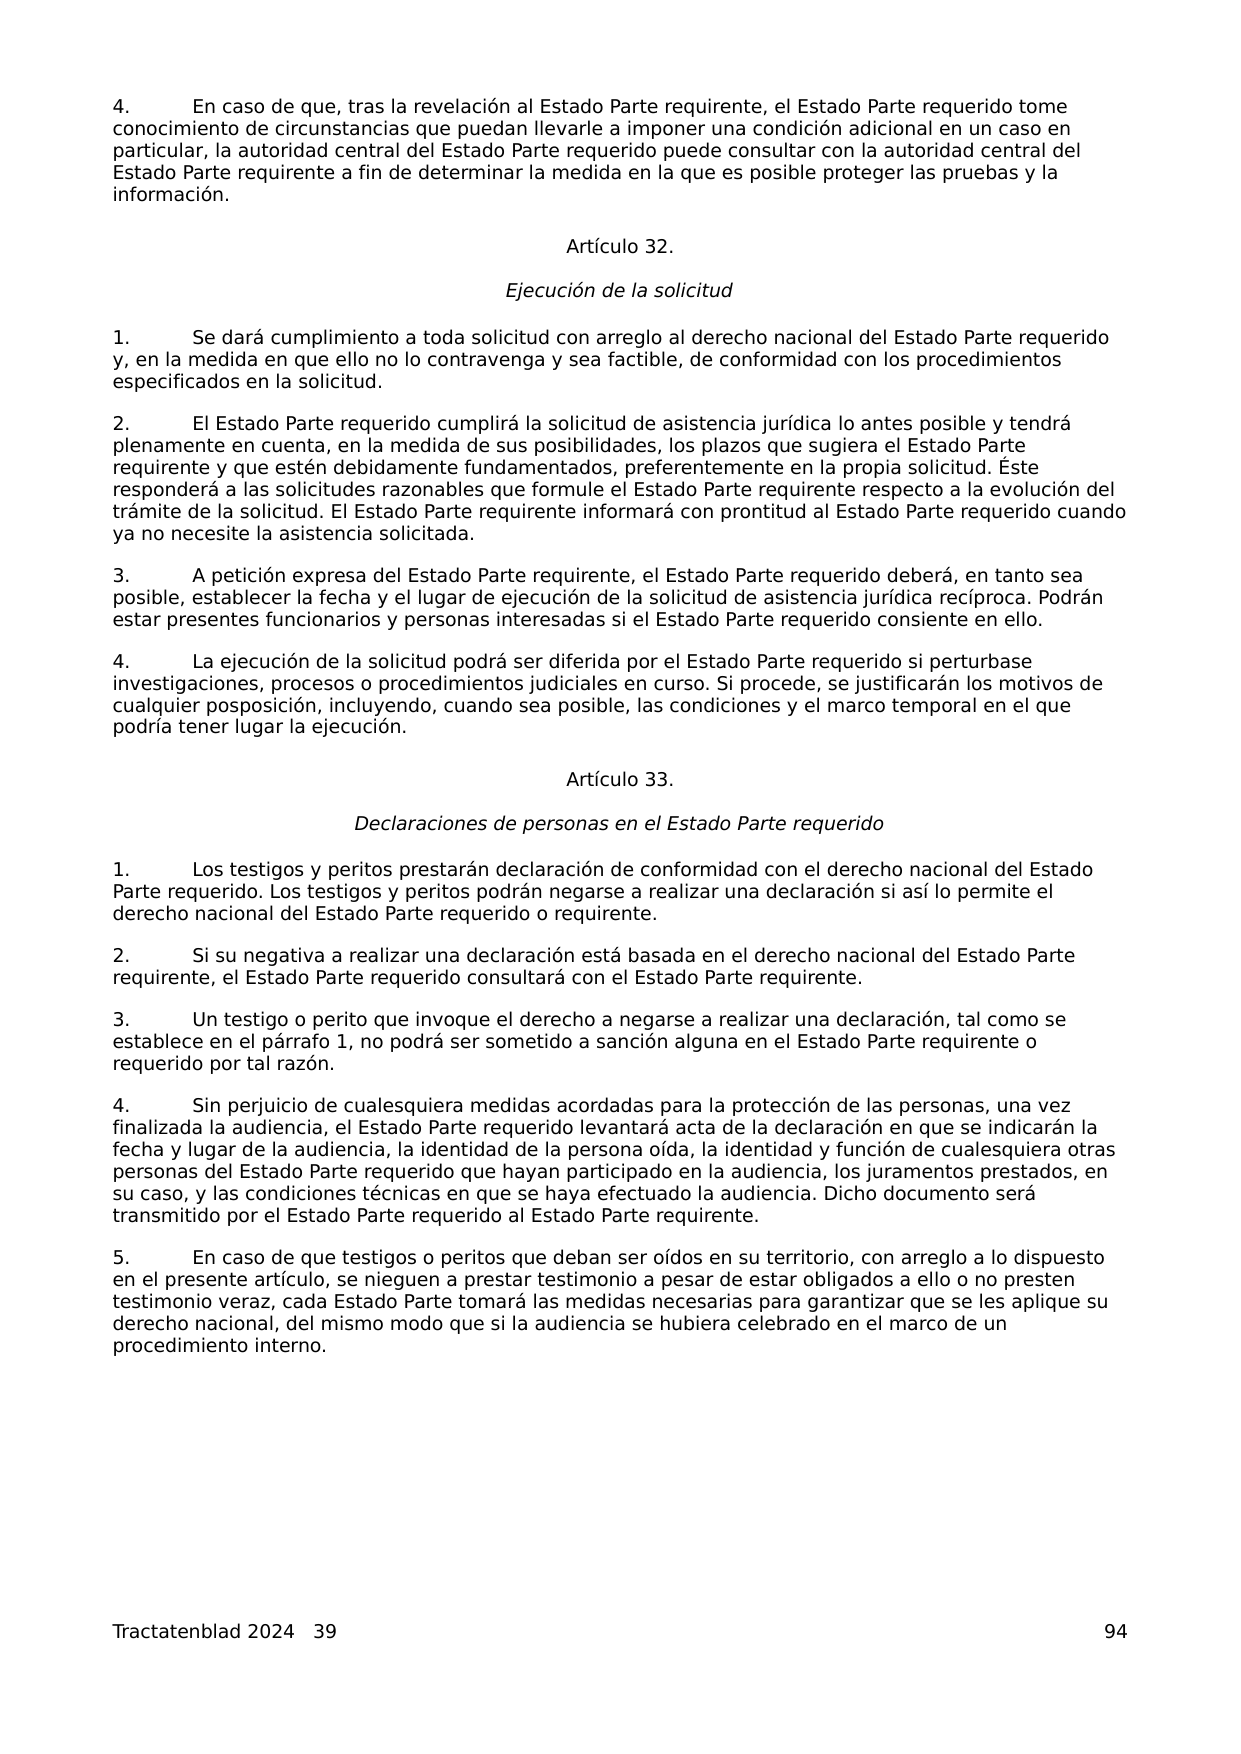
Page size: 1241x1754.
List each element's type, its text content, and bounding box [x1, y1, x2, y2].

subtitle Artículo 33. Declaraciones de personas en el Estado Parte requerido [112, 768, 1128, 834]
text 5. En caso de que testigos o peritos que deban ser oídos en su territorio, con arreglo a lo dispuesto en el presente artículo, se nieguen a prestar testimonio a pesar de estar obligados a ello o no presten testimonio veraz, cada Estado Parte tomará las medidas necesarias para garantizar que se les aplique su derecho nacional, del mismo modo que si la audiencia se hubiera celebrado en el marco de un procedimiento interno. [112, 1247, 1128, 1357]
text 3. Un testigo o perito que invoque el derecho a negarse a realizar una declaración, tal como se establece en el párrafo 1, no podrá ser sometido a sanción alguna en el Estado Parte requirente o requerido por tal razón. [112, 1009, 1128, 1075]
subtitle Artículo 32. Ejecución de la solicitud [112, 236, 1128, 302]
text 2. Si su negativa a realizar una declaración está basada en el derecho nacional del Estado Parte requirente, el Estado Parte requerido consultará con el Estado Parte requirente. [112, 945, 1128, 989]
text 4. La ejecución de la solicitud podrá ser diferida por el Estado Parte requerido si perturbase investigaciones, procesos o procedimientos judiciales en curso. Si procede, se justificarán los motivos de cualquier posposición, incluyendo, cuando sea posible, las condiciones y el marco temporal en el que podría tener lugar la ejecución. [112, 651, 1128, 738]
text 1. Los testigos y peritos prestarán declaración de conformidad con el derecho nacional del Estado Parte requerido. Los testigos y peritos podrán negarse a realizar una declaración si así lo permite el derecho nacional del Estado Parte requerido o requirente. [112, 859, 1128, 925]
text 1. Se dará cumplimiento a toda solicitud con arreglo al derecho nacional del Estado Parte requerido y, en la medida en que ello no lo contravenga y sea factible, de conformidad con los procedimientos especificados en la solicitud. [112, 327, 1128, 393]
text 4. Sin perjuicio de cualesquiera medidas acordadas para la protección de las personas, una vez finalizada la audiencia, el Estado Parte requerido levantará acta de la declaración en que se indicarán la fecha y lugar de la audiencia, la identidad de la persona oída, la identidad y función de cualesquiera otras personas del Estado Parte requerido que hayan participado en la audiencia, los juramentos prestados, en su caso, y las condiciones técnicas en que se haya efectuado la audiencia. Dicho documento será transmitido por el Estado Parte requerido al Estado Parte requirente. [112, 1095, 1128, 1227]
text 4. En caso de que, tras la revelación al Estado Parte requirente, el Estado Parte requerido tome conocimiento de circunstancias que puedan llevarle a imponer una condición adicional en un caso en particular, la autoridad central del Estado Parte requerido puede consultar con la autoridad central del Estado Parte requirente a fin de determinar la medida en la que es posible proteger las pruebas y la información. [112, 96, 1128, 206]
text 2. El Estado Parte requerido cumplirá la solicitud de asistencia jurídica lo antes posible y tendrá plenamente en cuenta, en la medida de sus posibilidades, los plazos que sugiera el Estado Parte requirente y que estén debidamente fundamentados, preferentemente en la propia solicitud. Éste responderá a las solicitudes razonables que formule el Estado Parte requirente respecto a la evolución del trámite de la solicitud. El Estado Parte requirente informará con prontitud al Estado Parte requerido cuando ya no necesite la asistencia solicitada. [112, 413, 1128, 544]
text 3. A petición expresa del Estado Parte requirente, el Estado Parte requerido deberá, en tanto sea posible, establecer la fecha y el lugar de ejecución de la solicitud de asistencia jurídica recíproca. Podrán estar presentes funcionarios y personas interesadas si el Estado Parte requerido consiente en ello. [112, 564, 1128, 631]
